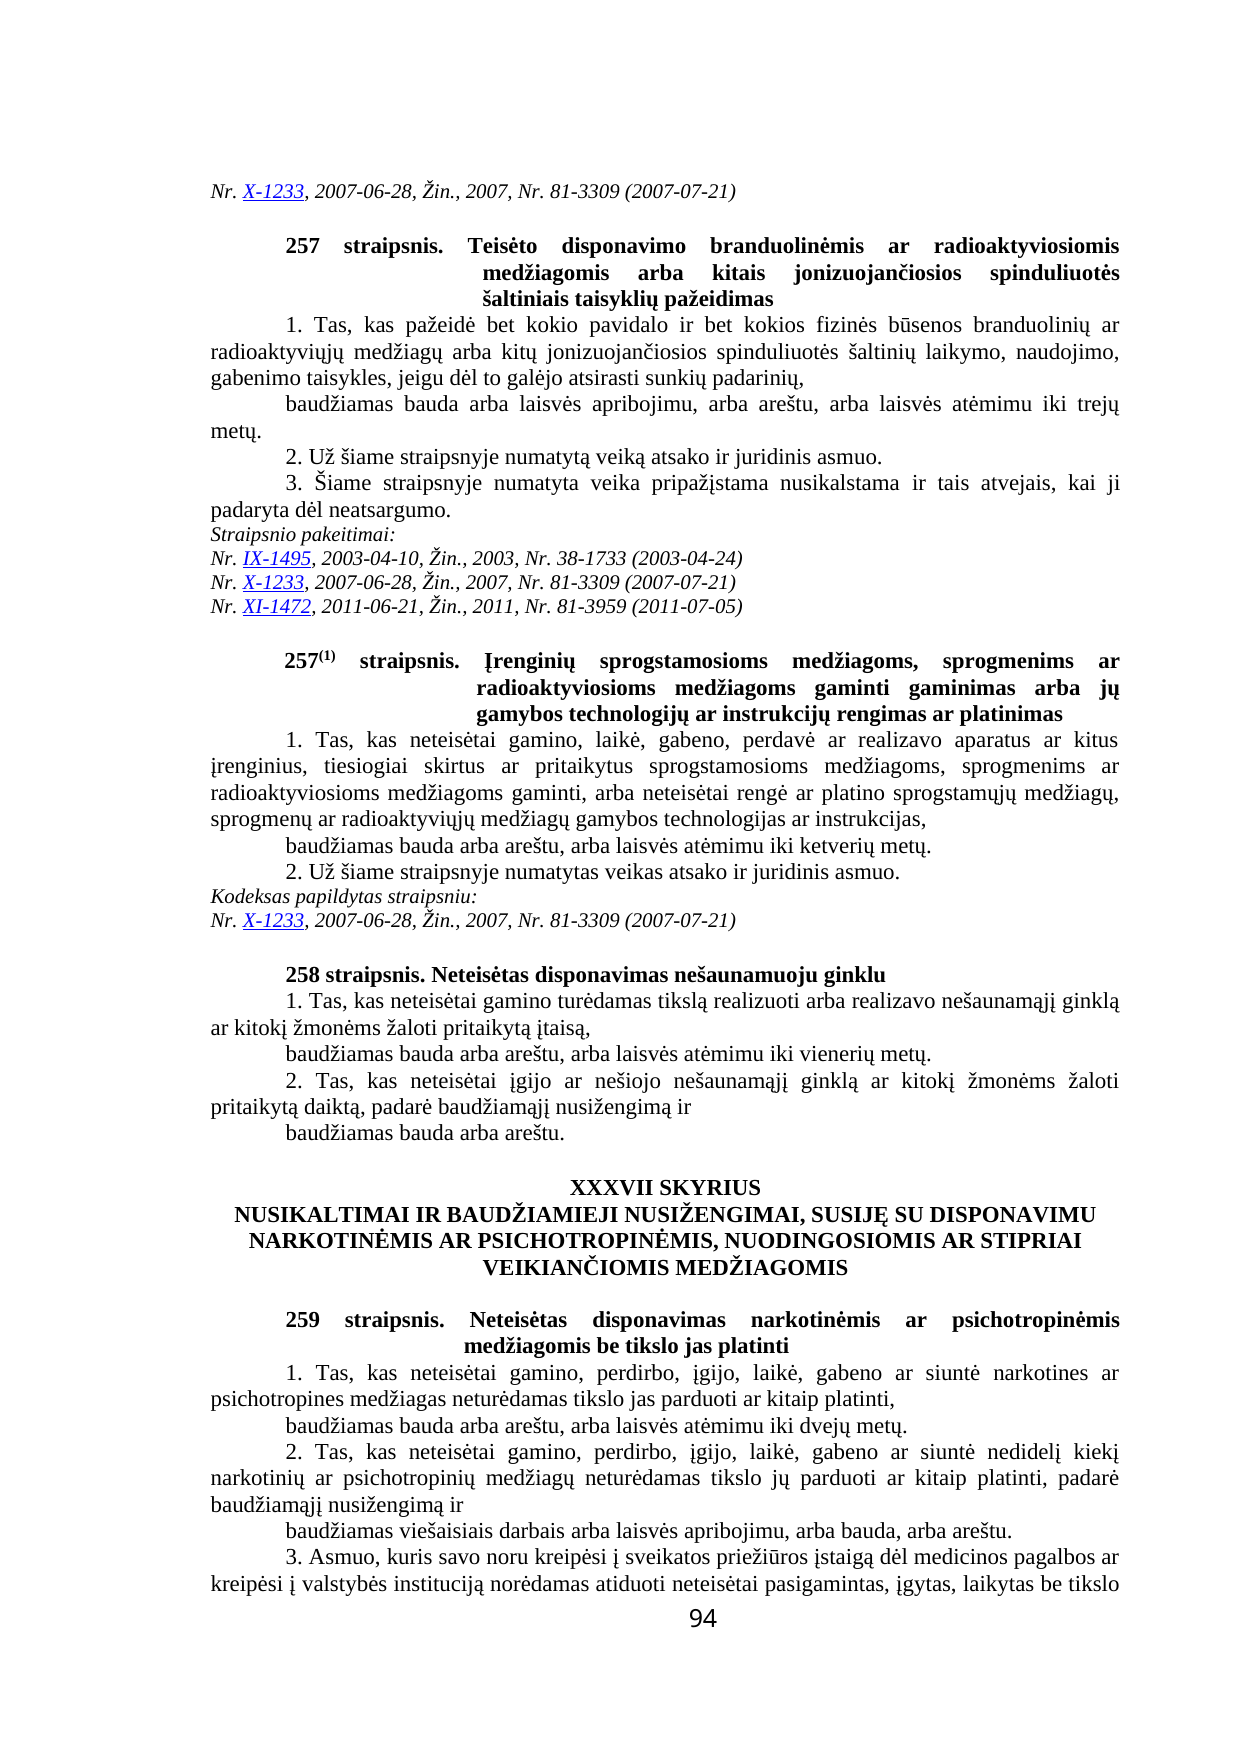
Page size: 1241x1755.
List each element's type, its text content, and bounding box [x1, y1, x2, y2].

text Nr. X-1233, 2007-06-28, Žin., 2007, Nr. 81-3309 (2007-07-21) [210, 570, 1120, 594]
text 1. Tas, kas neteisėtai gamino, perdirbo, įgijo, laikė, gabeno ar siuntė narkotines ar psichotropines medžiagas neturėdamas tikslo jas parduoti ar kitaip platinti, [210, 1359, 1120, 1412]
text Nr. XI-1472, 2011-06-21, Žin., 2011, Nr. 81-3959 (2011-07-05) [210, 594, 1120, 618]
text 2. Už šiame straipsnyje numatytas veikas atsako ir juridinis asmuo. [210, 858, 1120, 884]
text Kodeksas papildytas straipsniu: [210, 884, 1120, 908]
text 2. Už šiame straipsnyje numatytą veiką atsako ir juridinis asmuo. [210, 443, 1120, 469]
text 257(1) straipsnis. Įrenginių sprogstamosioms medžiagoms, sprogmenims ar radioaktyviosioms medžiagoms gaminti gaminimas arba jų gamybos technologijų ar instrukcijų rengimas ar platinimas [284, 647, 1120, 726]
text Straipsnio pakeitimai: [210, 522, 1120, 546]
text Nr. IX-1495, 2003-04-10, Žin., 2003, Nr. 38-1733 (2003-04-24) [210, 546, 1120, 570]
text 3. Šiame straipsnyje numatyta veika pripažįstama nusikalstama ir tais atvejais, kai ji padaryta dėl neatsargumo. [210, 469, 1120, 522]
text baudžiamas bauda arba laisvės apribojimu, arba areštu, arba laisvės atėmimu iki trejų metų. [210, 390, 1120, 443]
text 257 straipsnis. Teisėto disponavimo branduolinėmis ar radioaktyviosiomis medžiagomis arba kitais jonizuojančiosios spinduliuotės šaltiniais taisyklių pažeidimas [285, 232, 1120, 311]
text XXXVII SKYRIUS [210, 1174, 1120, 1201]
text baudžiamas bauda arba areštu, arba laisvės atėmimu iki dvejų metų. [210, 1412, 1120, 1438]
text Nr. X-1233, 2007-06-28, Žin., 2007, Nr. 81-3309 (2007-07-21) [210, 908, 1120, 932]
text baudžiamas viešaisiais darbais arba laisvės apribojimu, arba bauda, arba areštu. [210, 1517, 1120, 1543]
text 1. Tas, kas neteisėtai gamino, laikė, gabeno, perdavė ar realizavo aparatus ar kitus įrenginius, tiesiogiai skirtus ar pritaikytus sprogstamosioms medžiagoms, sprogmenims ar radioaktyviosioms medžiagoms gaminti, arba neteisėtai rengė ar platino sprogstamųjų medžiagų, sprogmenų ar radioaktyviųjų medžiagų gamybos technologijas ar instrukcijas, [210, 726, 1120, 832]
text baudžiamas bauda arba areštu. [210, 1119, 1120, 1146]
text Nr. X-1233, 2007-06-28, Žin., 2007, Nr. 81-3309 (2007-07-21) [210, 179, 1120, 203]
text 2. Tas, kas neteisėtai gamino, perdirbo, įgijo, laikė, gabeno ar siuntė nedidelį kiekį narkotinių ar psichotropinių medžiagų neturėdamas tikslo jų parduoti ar kitaip platinti, padarė baudžiamąjį nusižengimą ir [210, 1438, 1120, 1517]
text NUSIKALTIMAI IR BAUDŽIAMIEJI NUSIŽENGIMAI, SUSIJĘ SU DISPONAVIMU NARKOTINĖMIS AR PSICHOTROPINĖMIS, NUODINGOSIOMIS AR STIPRIAI VEIKIANČIOMIS MEDŽIAGOMIS [210, 1201, 1120, 1280]
text baudžiamas bauda arba areštu, arba laisvės atėmimu iki ketverių metų. [210, 832, 1120, 858]
text 1. Tas, kas pažeidė bet kokio pavidalo ir bet kokios fizinės būsenos branduolinių ar radioaktyviųjų medžiagų arba kitų jonizuojančiosios spinduliuotės šaltinių laikymo, naudojimo, gabenimo taisykles, jeigu dėl to galėjo atsirasti sunkių padarinių, [210, 311, 1120, 390]
text baudžiamas bauda arba areštu, arba laisvės atėmimu iki vienerių metų. [210, 1040, 1120, 1067]
text 259 straipsnis. Neteisėtas disponavimas narkotinėmis ar psichotropinėmis medžiagomis be tikslo jas platinti [285, 1306, 1120, 1359]
text 1. Tas, kas neteisėtai gamino turėdamas tikslą realizuoti arba realizavo nešaunamąjį ginklą ar kitokį žmonėms žaloti pritaikytą įtaisą, [210, 988, 1120, 1040]
text 2. Tas, kas neteisėtai įgijo ar nešiojo nešaunamąjį ginklą ar kitokį žmonėms žaloti pritaikytą daiktą, padarė baudžiamąjį nusižengimą ir [210, 1067, 1120, 1119]
text 258 straipsnis. Neteisėtas disponavimas nešaunamuoju ginklu [210, 961, 1120, 988]
text 3. Asmuo, kuris savo noru kreipėsi į sveikatos priežiūros įstaigą dėl medicinos pagalbos ar kreipėsi į valstybės instituciją norėdamas atiduoti neteisėtai pasigamintas, įgytas, laikytas be tikslo [210, 1543, 1120, 1596]
